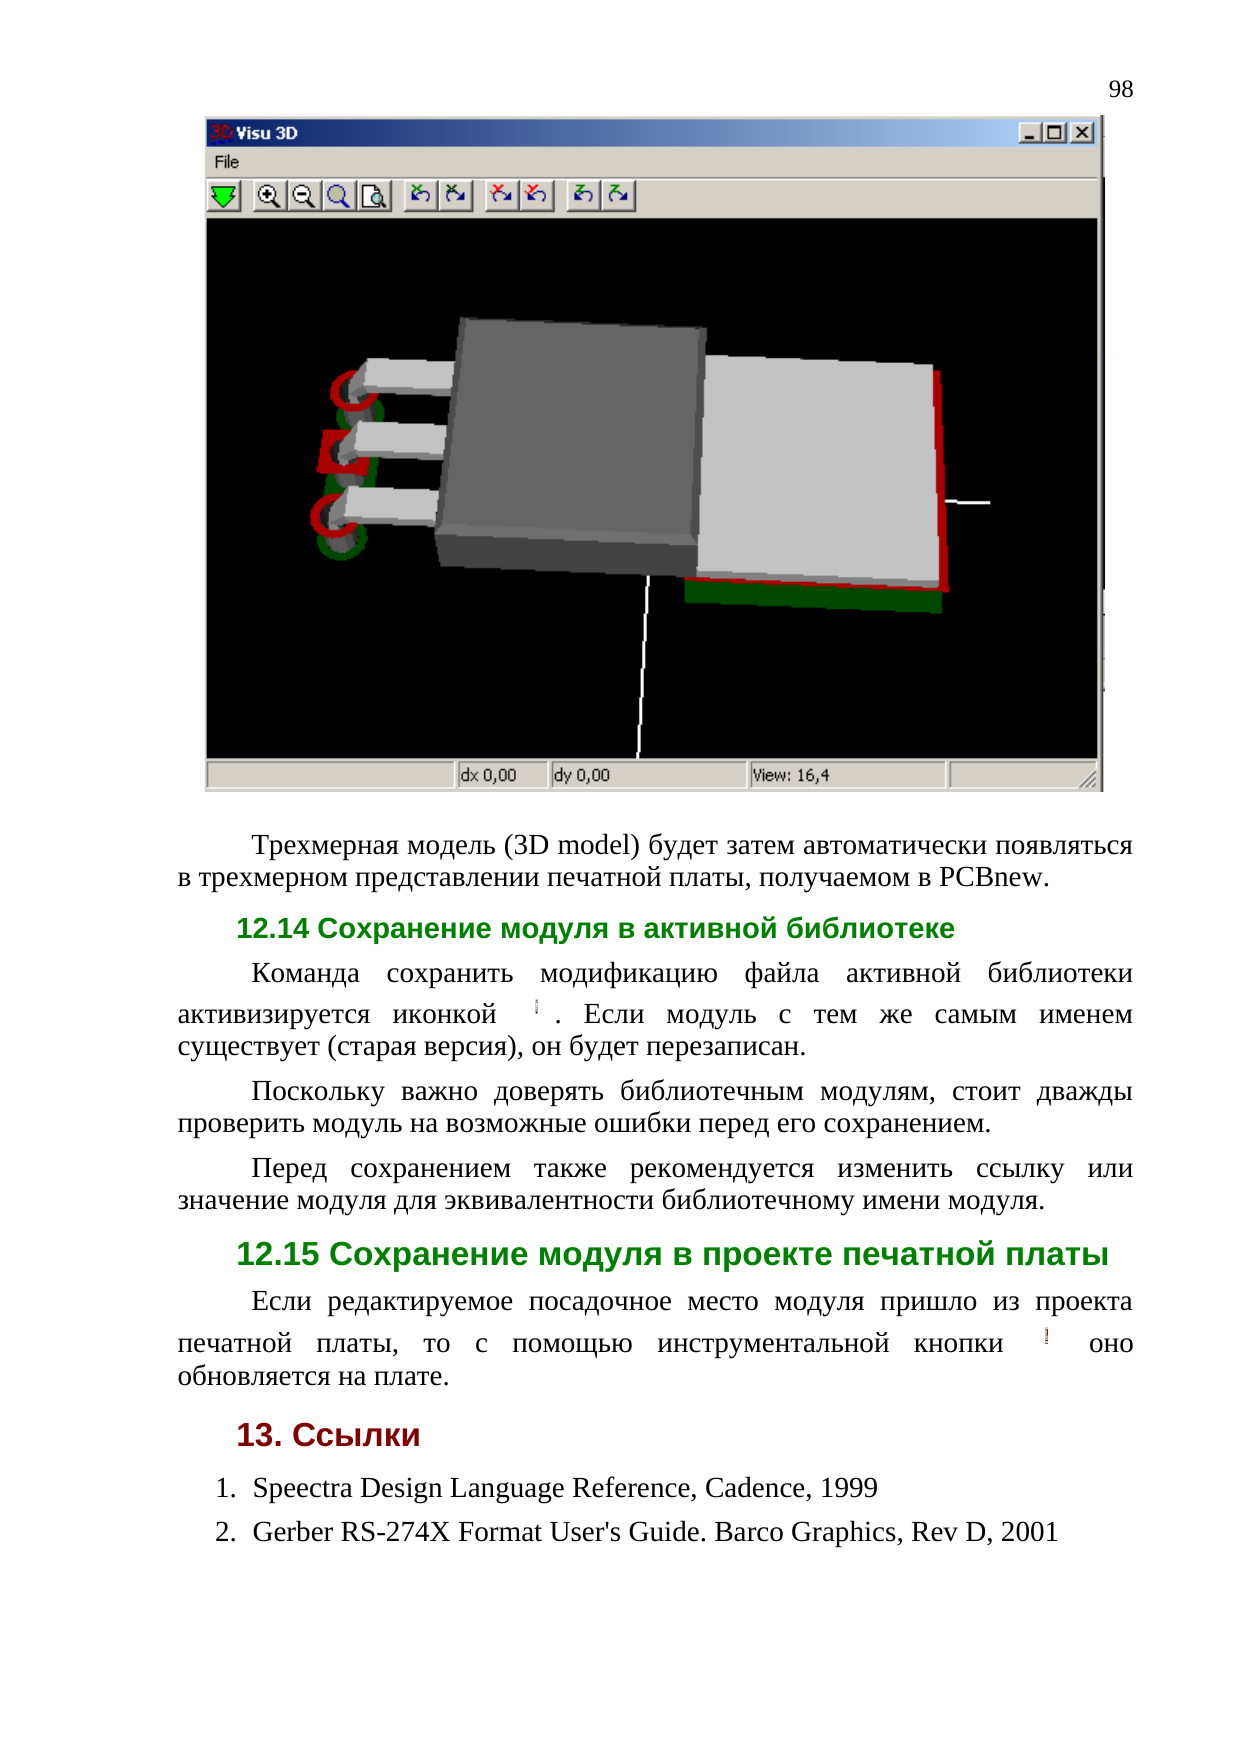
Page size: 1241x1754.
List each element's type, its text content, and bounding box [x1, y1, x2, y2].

list Gerber RS-274X Format User's Guide. Barco Graphics, Rev D, 2001 [215, 1516, 1134, 1548]
text Перед сохранением также рекомендуется изменить ссылку или значение модуля для эквивалентности библиотечному имени модуля. [177, 1151, 1134, 1216]
subtitle 13. Ссылки [236, 1416, 1134, 1453]
list Speectra Design Language Reference, Cadence, 1999 [215, 1471, 1134, 1503]
subtitle 12.15 Сохранение модуля в проекте печатной платы [236, 1235, 1134, 1272]
text Если редактируемое посадочное место модуля пришло из проекта печатной платы, то с помощью инструментальной кнопки оно обновляется на плате. [177, 1284, 1134, 1391]
text Трехмерная модель (3D model) будет затем автоматически появляться в трехмерном представлении печатной платы, получаемом в PCBnew. [177, 828, 1134, 893]
text Поскольку важно доверять библиотечным модулям, стоит дважды проверить модуль на возможные ошибки перед его сохранением. [177, 1074, 1134, 1139]
subtitle 12.14 Сохранение модуля в активной библиотеке [236, 912, 1134, 944]
text Команда сохранить модификацию файла активной библиотеки активизируется иконкой . Если модуль с тем же самым именем существует (старая версия), он будет перезаписан. [177, 957, 1134, 1062]
